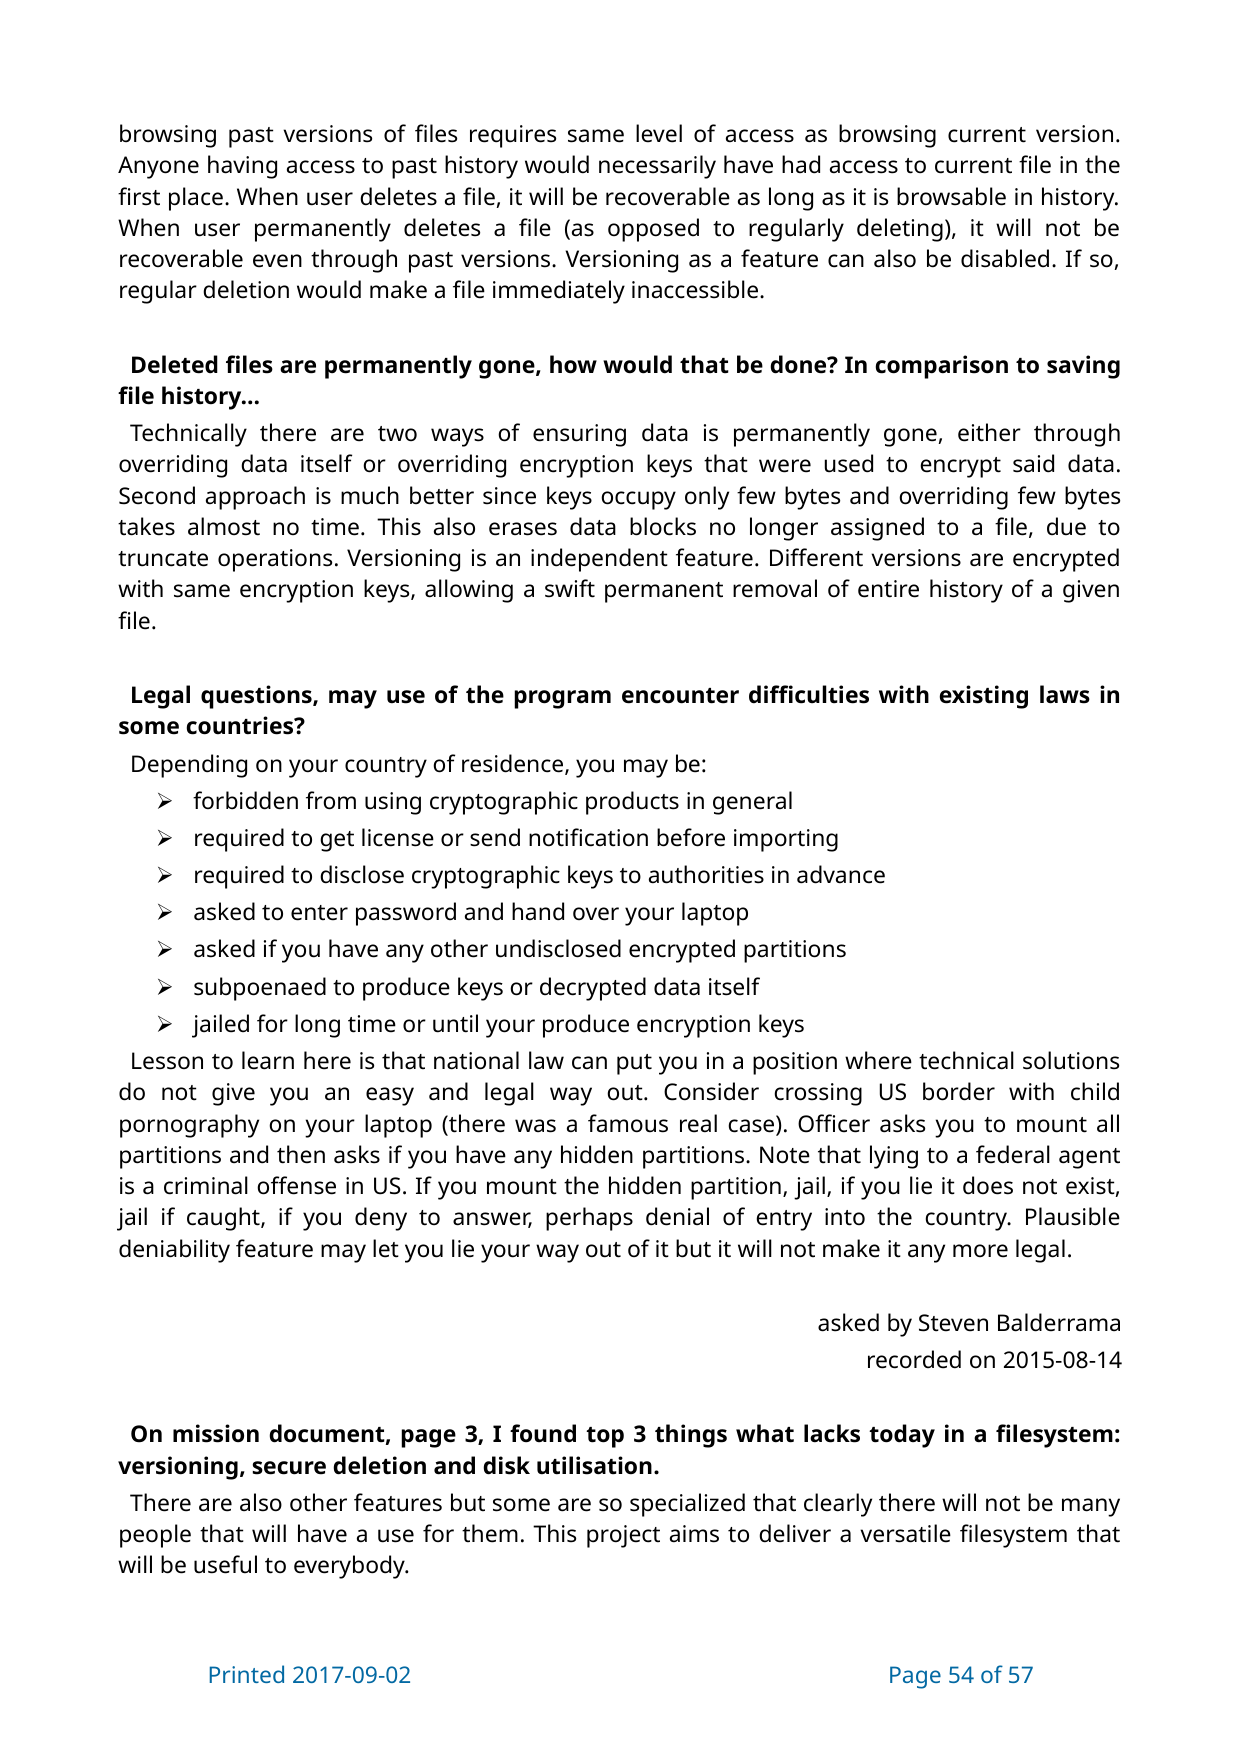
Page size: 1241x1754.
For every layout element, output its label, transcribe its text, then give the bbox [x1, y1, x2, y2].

text There are also other features but some are so specialized that clearly there will not be many people that will have a use for them. This project aims to deliver a versatile filesystem that will be useful to everybody. [118, 1487, 1122, 1581]
text asked by Steven Balderrama [118, 1307, 1122, 1338]
text Deleted files are permanently gone, how would that be done? In comparison to saving file history... [118, 349, 1122, 411]
list required to disclose cryptographic keys to authorities in advance [156, 859, 1122, 890]
list required to get license or send notification before importing [156, 822, 1122, 853]
list forbidden from using cryptographic products in general [156, 785, 1122, 816]
text Lesson to learn here is that national law can put you in a position where technical solutions do not give you an easy and legal way out. Consider crossing US border with child pornography on your laptop (there was a famous real case). Officer asks you to mount all partitions and then asks if you have any hidden partitions. Note that lying to a federal agent is a criminal offense in US. If you mount the hidden partition, jail, if you lie it does not exist, jail if caught, if you deny to answer, perhaps denial of entry into the country. Plausible deniability feature may let you lie your way out of it but it will not make it any more legal. [118, 1045, 1122, 1264]
text On mission document, page 3, I found top 3 things what lacks today in a filesystem: versioning, secure deletion and disk utilisation. [118, 1418, 1122, 1481]
text recorded on 2015-08-14 [118, 1344, 1122, 1375]
list asked if you have any other undisclosed encrypted partitions [156, 933, 1122, 965]
text Technically there are two ways of ensuring data is permanently gone, either through overriding data itself or overriding encryption keys that were used to encrypt said data. Second approach is much better since keys occupy only few bytes and overriding few bytes takes almost no time. This also erases data blocks no longer assigned to a file, due to truncate operations. Versioning is an independent feature. Different versions are encrypted with same encryption keys, allowing a swift permanent removal of entire history of a given file. [118, 417, 1122, 636]
list asked to enter password and hand over your laptop [156, 896, 1122, 927]
list jailed for long time or until your produce encryption keys [156, 1008, 1122, 1039]
list subpoenaed to produce keys or decrypted data itself [156, 971, 1122, 1002]
text Depending on your country of residence, you may be: [118, 747, 1122, 779]
text Legal questions, may use of the program encounter difficulties with existing laws in some countries? [118, 679, 1122, 742]
text browsing past versions of files requires same level of access as browsing current version. Anyone having access to past history would necessarily have had access to current file in the first place. When user deletes a file, it will be recoverable as long as it is browsable in history. When user permanently deletes a file (as opposed to regularly deleting), it will not be recoverable even through past versions. Versioning as a feature can also be disabled. If so, regular deletion would make a file immediately inaccessible. [118, 118, 1122, 306]
